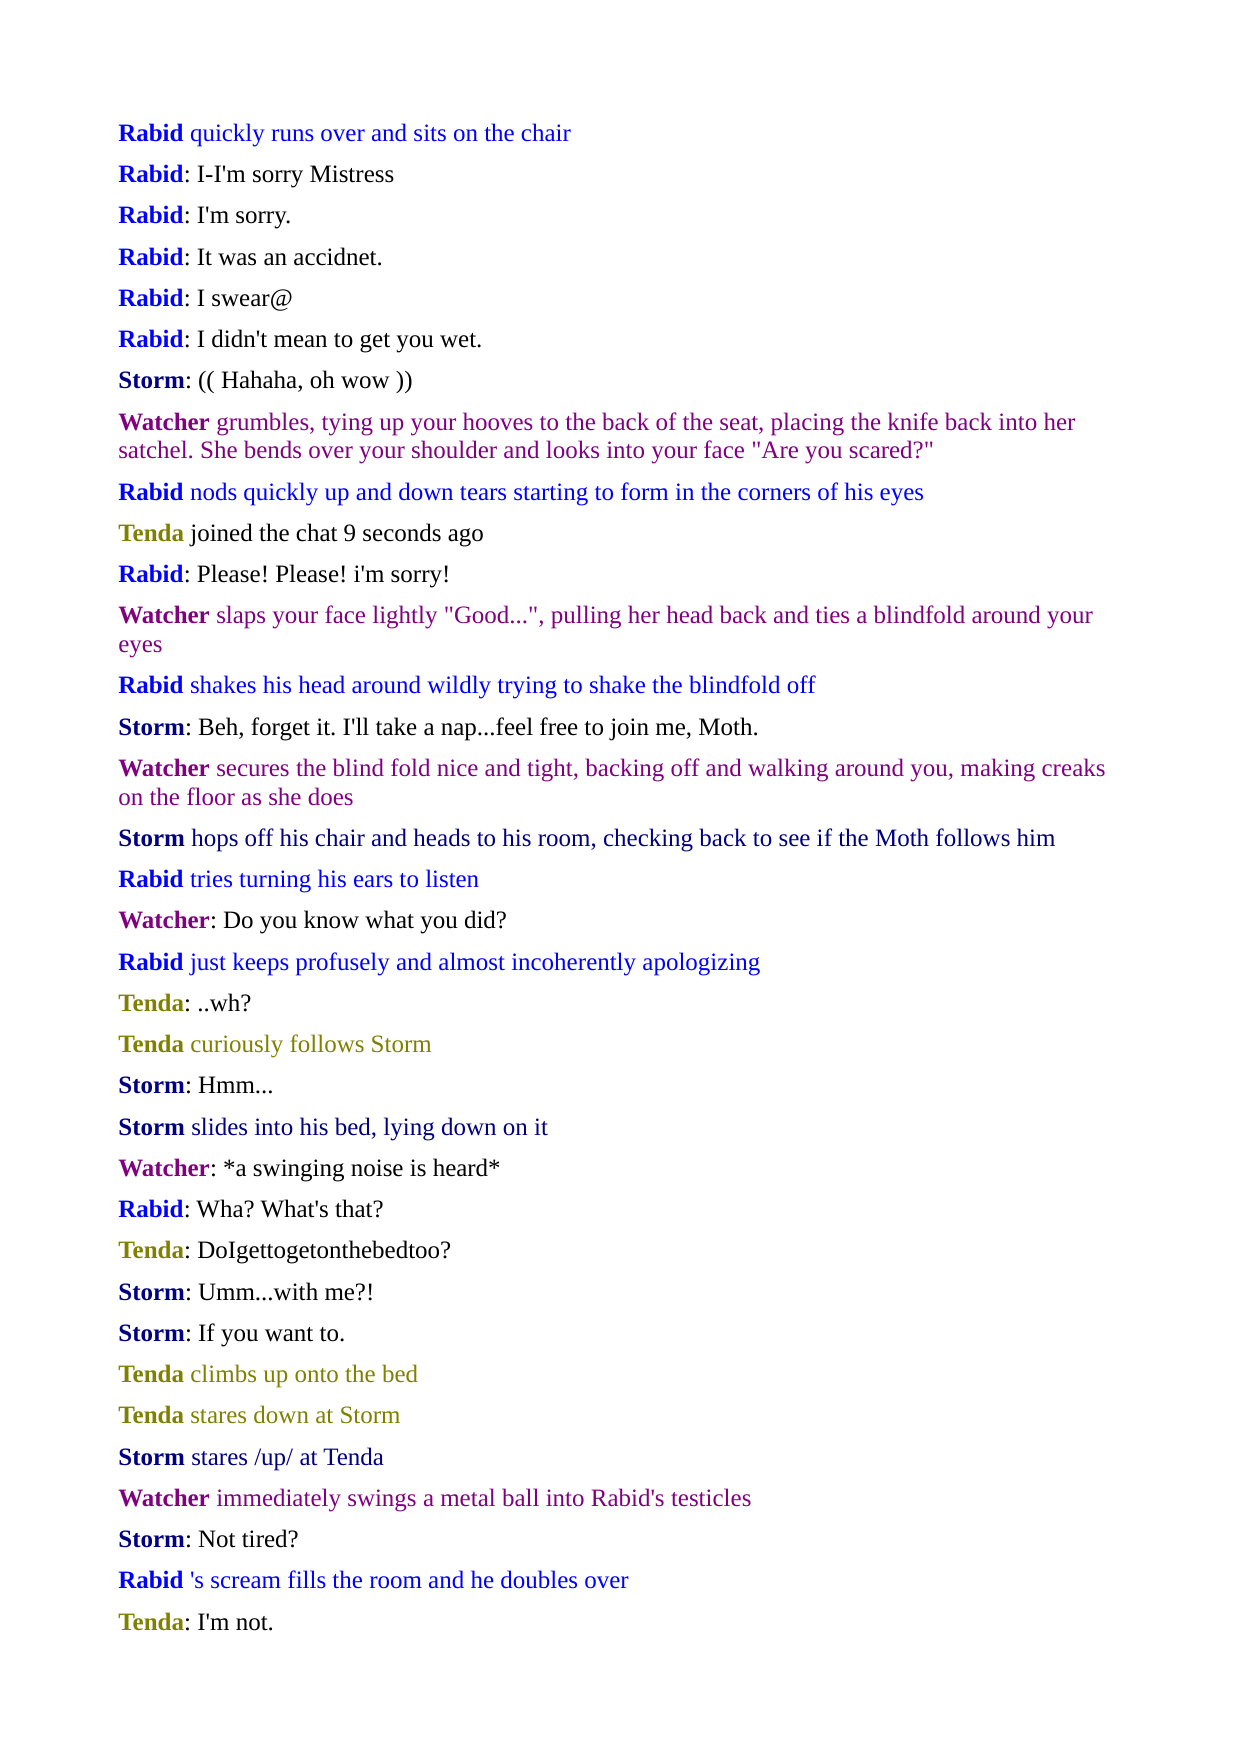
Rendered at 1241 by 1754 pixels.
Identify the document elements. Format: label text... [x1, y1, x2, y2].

text Watcher secures the blind fold nice and tight, backing off and walking around you, making creaks on the floor as she does [118, 753, 1122, 811]
text Tenda: ..wh? [118, 988, 1122, 1017]
text Rabid: I-I'm sorry Mistress [118, 159, 1122, 188]
text Tenda: I'm not. [118, 1607, 1122, 1636]
text Rabid: Wha? What's that? [118, 1194, 1122, 1223]
text Watcher: Do you know what you did? [118, 906, 1122, 934]
text Storm: If you want to. [118, 1318, 1122, 1347]
text Rabid: Please! Please! i'm sorry! [118, 559, 1122, 588]
text Rabid: I swear@ [118, 283, 1122, 312]
text Rabid nods quickly up and down tears starting to form in the corners of his eyes [118, 477, 1122, 506]
text Storm slides into his bed, lying down on it [118, 1112, 1122, 1141]
text Storm hops off his chair and heads to his room, checking back to see if the Moth follows him [118, 823, 1122, 852]
text Rabid shakes his head around wildly trying to shake the blindfold off [118, 671, 1122, 699]
text Tenda: DoIgettogetonthebedtoo? [118, 1236, 1122, 1264]
text Tenda curiously follows Storm [118, 1029, 1122, 1058]
text Tenda climbs up onto the bed [118, 1359, 1122, 1388]
text Rabid quickly runs over and sits on the chair [118, 118, 1122, 147]
text Watcher slaps your face lightly "Good...", pulling her head back and ties a blindfold around your eyes [118, 601, 1122, 658]
text Rabid: I didn't mean to get you wet. [118, 324, 1122, 353]
text Tenda stares down at Storm [118, 1401, 1122, 1429]
text Rabid just keeps profusely and almost incoherently apologizing [118, 947, 1122, 976]
text Storm stares /up/ at Tenda [118, 1442, 1122, 1471]
text Storm: Not tired? [118, 1524, 1122, 1553]
text Tenda joined the chat 9 seconds ago [118, 518, 1122, 547]
text Watcher: *a swinging noise is heard* [118, 1153, 1122, 1182]
text Rabid tries turning his ears to listen [118, 864, 1122, 893]
text Storm: Hmm... [118, 1071, 1122, 1099]
text Watcher immediately swings a metal ball into Rabid's testicles [118, 1483, 1122, 1512]
text Storm: Umm...with me?! [118, 1277, 1122, 1306]
text Storm: (( Hahaha, oh wow )) [118, 366, 1122, 394]
text Watcher grumbles, tying up your hooves to the back of the seat, placing the knife back into her satchel. She bends over your shoulder and looks into your face "Are you scared?" [118, 407, 1122, 464]
text Rabid 's scream fills the room and he doubles over [118, 1566, 1122, 1594]
text Rabid: I'm sorry. [118, 201, 1122, 229]
text Storm: Beh, forget it. I'll take a nap...feel free to join me, Moth. [118, 712, 1122, 741]
text Rabid: It was an accidnet. [118, 242, 1122, 271]
